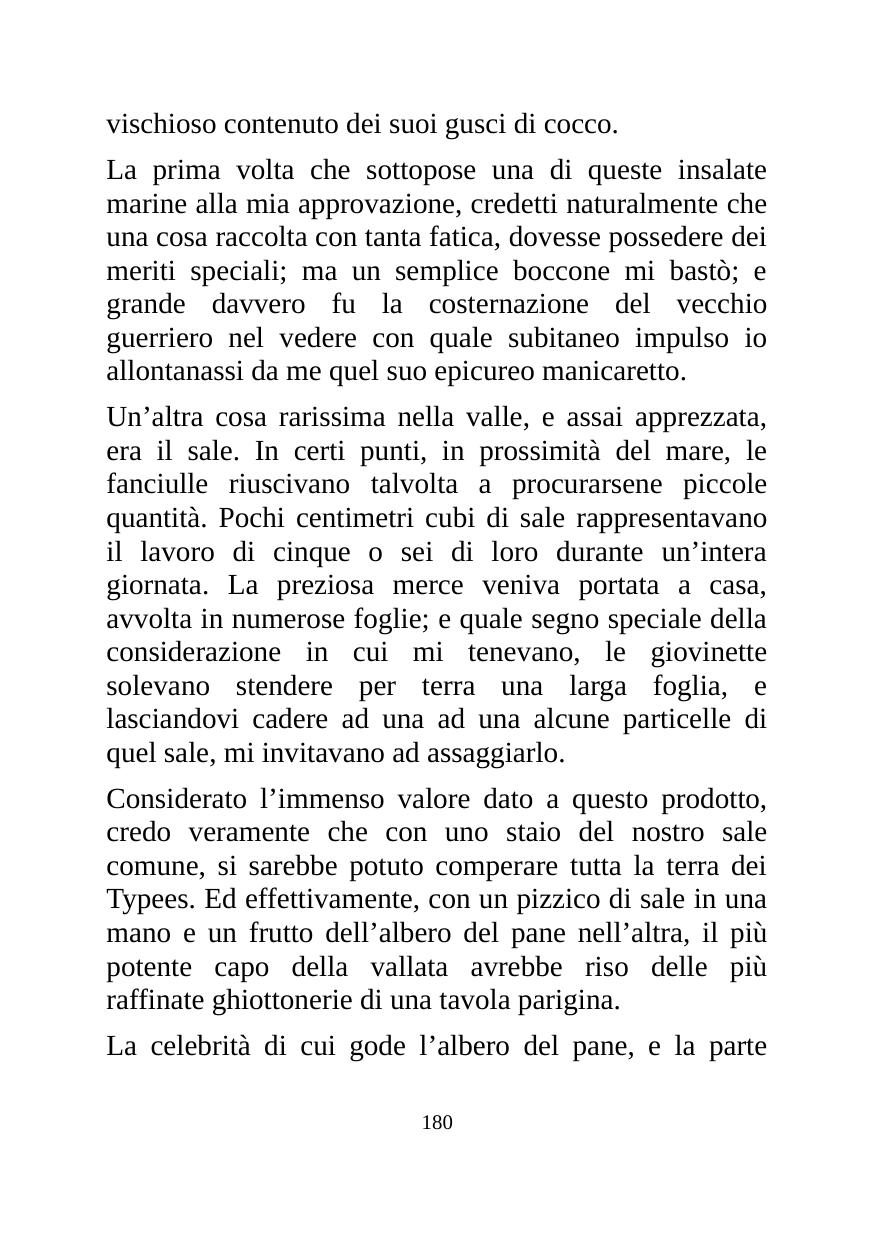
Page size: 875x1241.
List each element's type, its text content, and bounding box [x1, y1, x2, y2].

text vischioso contenuto dei suoi gusci di cocco. [106, 106, 768, 140]
text Considerato l’immenso valore dato a questo prodotto, credo veramente che con uno staio del nostro sale comune, si sarebbe potuto comperare tutta la terra dei Typees. Ed effettivamente, con un pizzico di sale in una mano e un frutto dell’albero del pane nell’altra, il più potente capo della vallata avrebbe riso delle più raffinate ghiottonerie di una tavola parigina. [106, 781, 768, 1016]
text La prima volta che sottopose una di queste insalate marine alla mia approvazione, credetti naturalmente che una cosa raccolta con tanta fatica, dovesse possedere dei meriti speciali; ma un semplice boccone mi bastò; e grande davvero fu la costernazione del vecchio guerriero nel vedere con quale subitaneo impulso io allontanassi da me quel suo epicureo manicaretto. [106, 152, 768, 387]
text La celebrità di cui gode l’albero del pane, e la parte [106, 1028, 768, 1062]
text Un’altra cosa rarissima nella valle, e assai apprezzata, era il sale. In certi punti, in prossimità del mare, le fanciulle riuscivano talvolta a procurarsene piccole quantità. Pochi centimetri cubi di sale rappresentavano il lavoro di cinque o sei di loro durante un’intera giornata. La preziosa merce veniva portata a casa, avvolta in numerose foglie; e quale segno speciale della considerazione in cui mi tenevano, le giovinette solevano stendere per terra una larga foglia, e lasciandovi cadere ad una ad una alcune particelle di quel sale, mi invitavano ad assaggiarlo. [106, 399, 768, 768]
